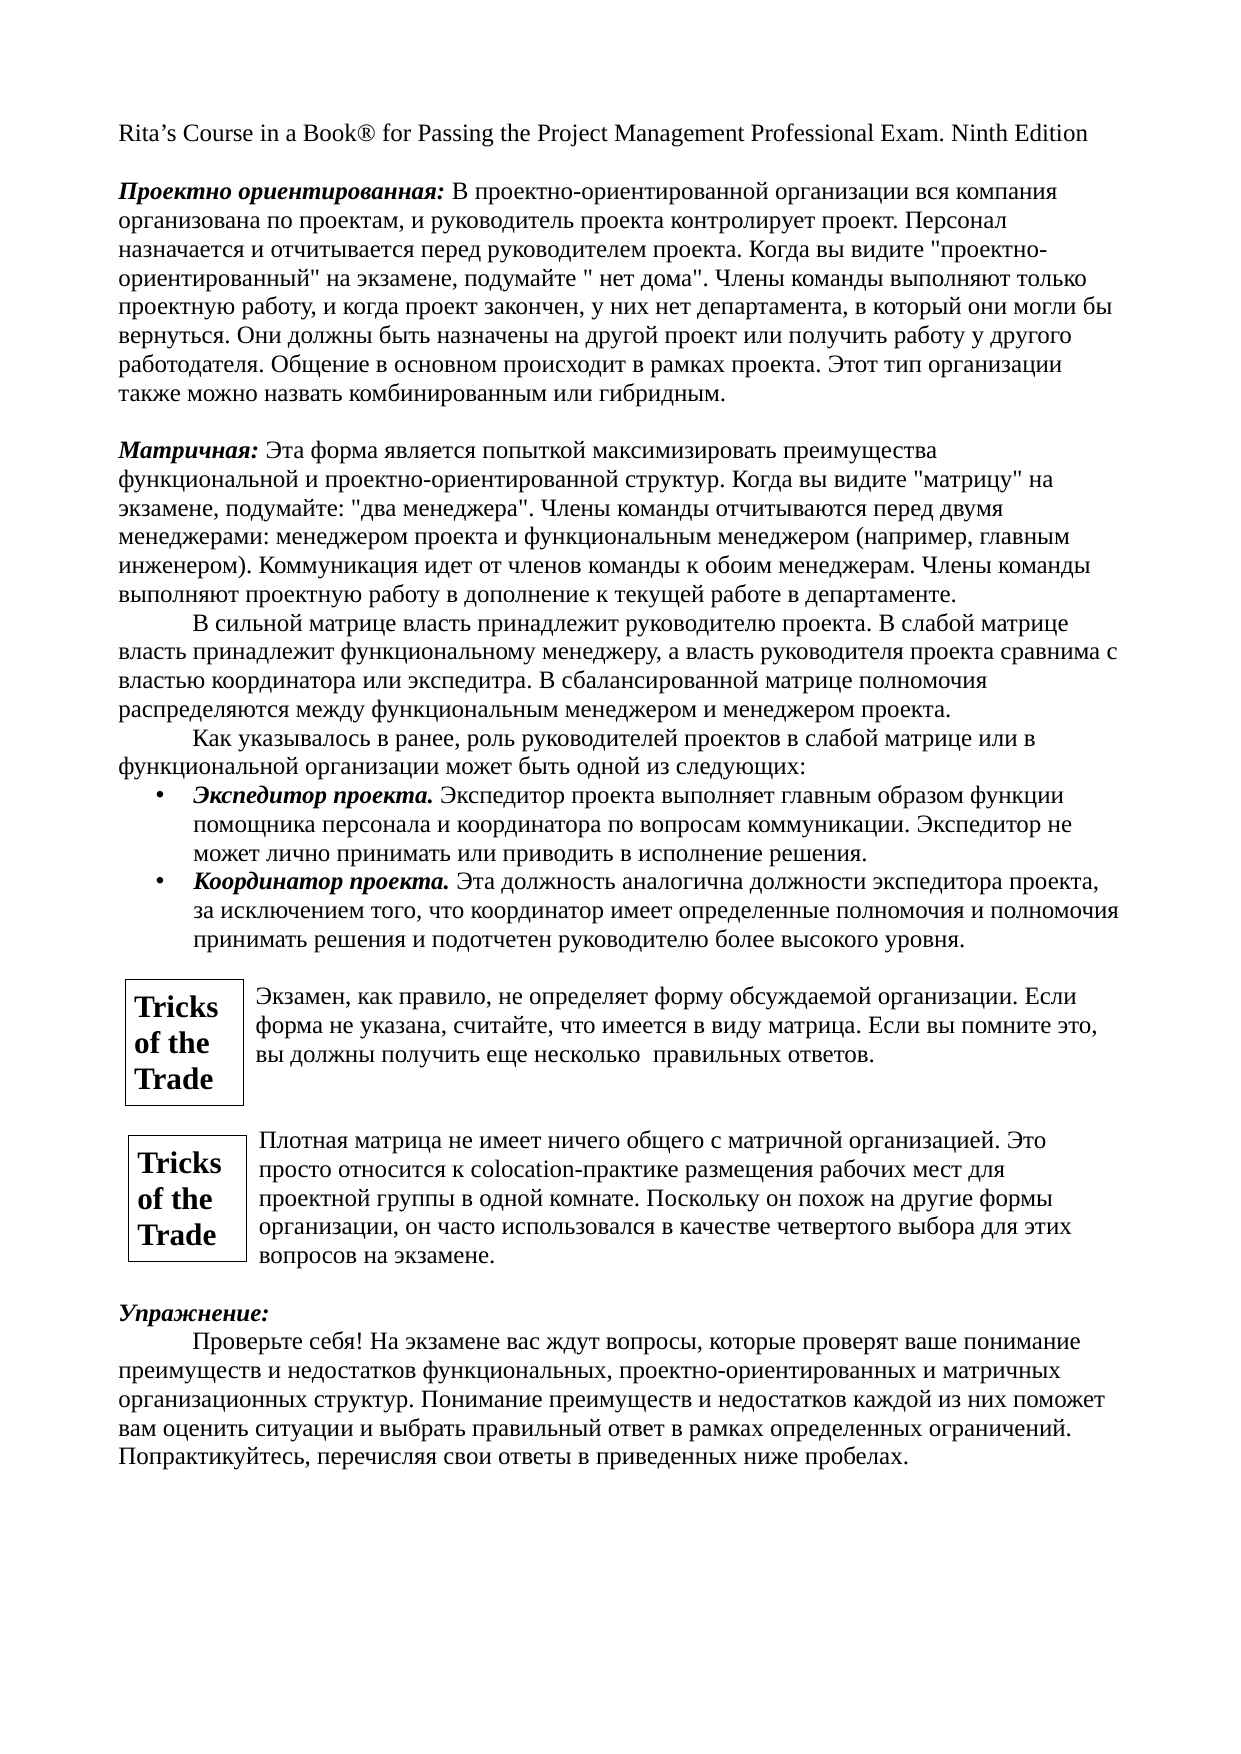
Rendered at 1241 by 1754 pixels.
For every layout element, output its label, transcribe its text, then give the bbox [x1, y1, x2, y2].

text Упражнение: [118, 1298, 1122, 1326]
list Экспедитор проекта. Экспедитор проекта выполняет главным образом функции помощника персонала и координатора по вопросам коммуникации. Экспедитор не может лично принимать или приводить в исполнение решения. [156, 780, 1122, 866]
text Экзамен, как правило, не определяет форму обсуждаемой организации. Если форма не указана, считайте, что имеется в виду матрица. Если вы помните это, вы должны получить еще несколько правильных ответов. [244, 981, 1122, 1068]
list Координатор проекта. Эта должность аналогична должности экспедитора проекта, за исключением того, что координатор имеет определенные полномочия и полномочия принимать решения и подотчетен руководителю более высокого уровня. [156, 866, 1122, 953]
text В сильной матрице власть принадлежит руководителю проекта. В слабой матрице власть принадлежит функциональному менеджеру, а власть руководителя проекта сравнима с властью координатора или экспедитра. В сбалансированной матрице полномочия распределяются между функциональным менеджером и менеджером проекта. [118, 608, 1122, 723]
text Плотная матрица не имеет ничего общего с матричной организацией. Это просто относится к colocation-практике размещения рабочих мест для проектной группы в одной комнате. Поскольку он похож на другие формы организации, он часто использовался в качестве четвертого выбора для этих вопросов на экзамене. [118, 1125, 1122, 1269]
text Tricks of the Trade [137, 1144, 238, 1252]
text Проверьте себя! На экзамене вас ждут вопросы, которые проверят ваше понимание преимуществ и недостатков функциональных, проектно-ориентированных и матричных организационных структур. Понимание преимуществ и недостатков каждой из них поможет вам оценить ситуации и выбрать правильный ответ в рамках определенных ограничений. Попрактикуйтесь, перечисляя свои ответы в приведенных ниже пробелах. [118, 1326, 1122, 1470]
text Матричная: Эта форма является попыткой максимизировать преимущества функциональной и проектно-ориентированной структур. Когда вы видите "матрицу" на экзамене, подумайте: "два менеджера". Члены команды отчитываются перед двумя менеджерами: менеджером проекта и функциональным менеджером (например, главным инженером). Коммуникация идет от членов команды к обоим менеджерам. Члены команды выполняют проектную работу в дополнение к текущей работе в департаменте. [118, 435, 1122, 608]
text Проектно ориентированная: В проектно-ориентированной организации вся компания организована по проектам, и руководитель проекта контролирует проект. Персонал назначается и отчитывается перед руководителем проекта. Когда вы видите "проектно-ориентированный" на экзамене, подумайте " нет дома". Члены команды выполняют только проектную работу, и когда проект закончен, у них нет департамента, в который они могли бы вернуться. Они должны быть назначены на другой проект или получить работу у другого работодателя. Общение в основном происходит в рамках проекта. Этот тип организации также можно назвать комбинированным или гибридным. [118, 176, 1122, 406]
text Как указывалось в ранее, роль руководителей проектов в слабой матрице или в функциональной организации может быть одной из следующих: [118, 723, 1122, 780]
text Tricks of the Trade [134, 988, 234, 1096]
